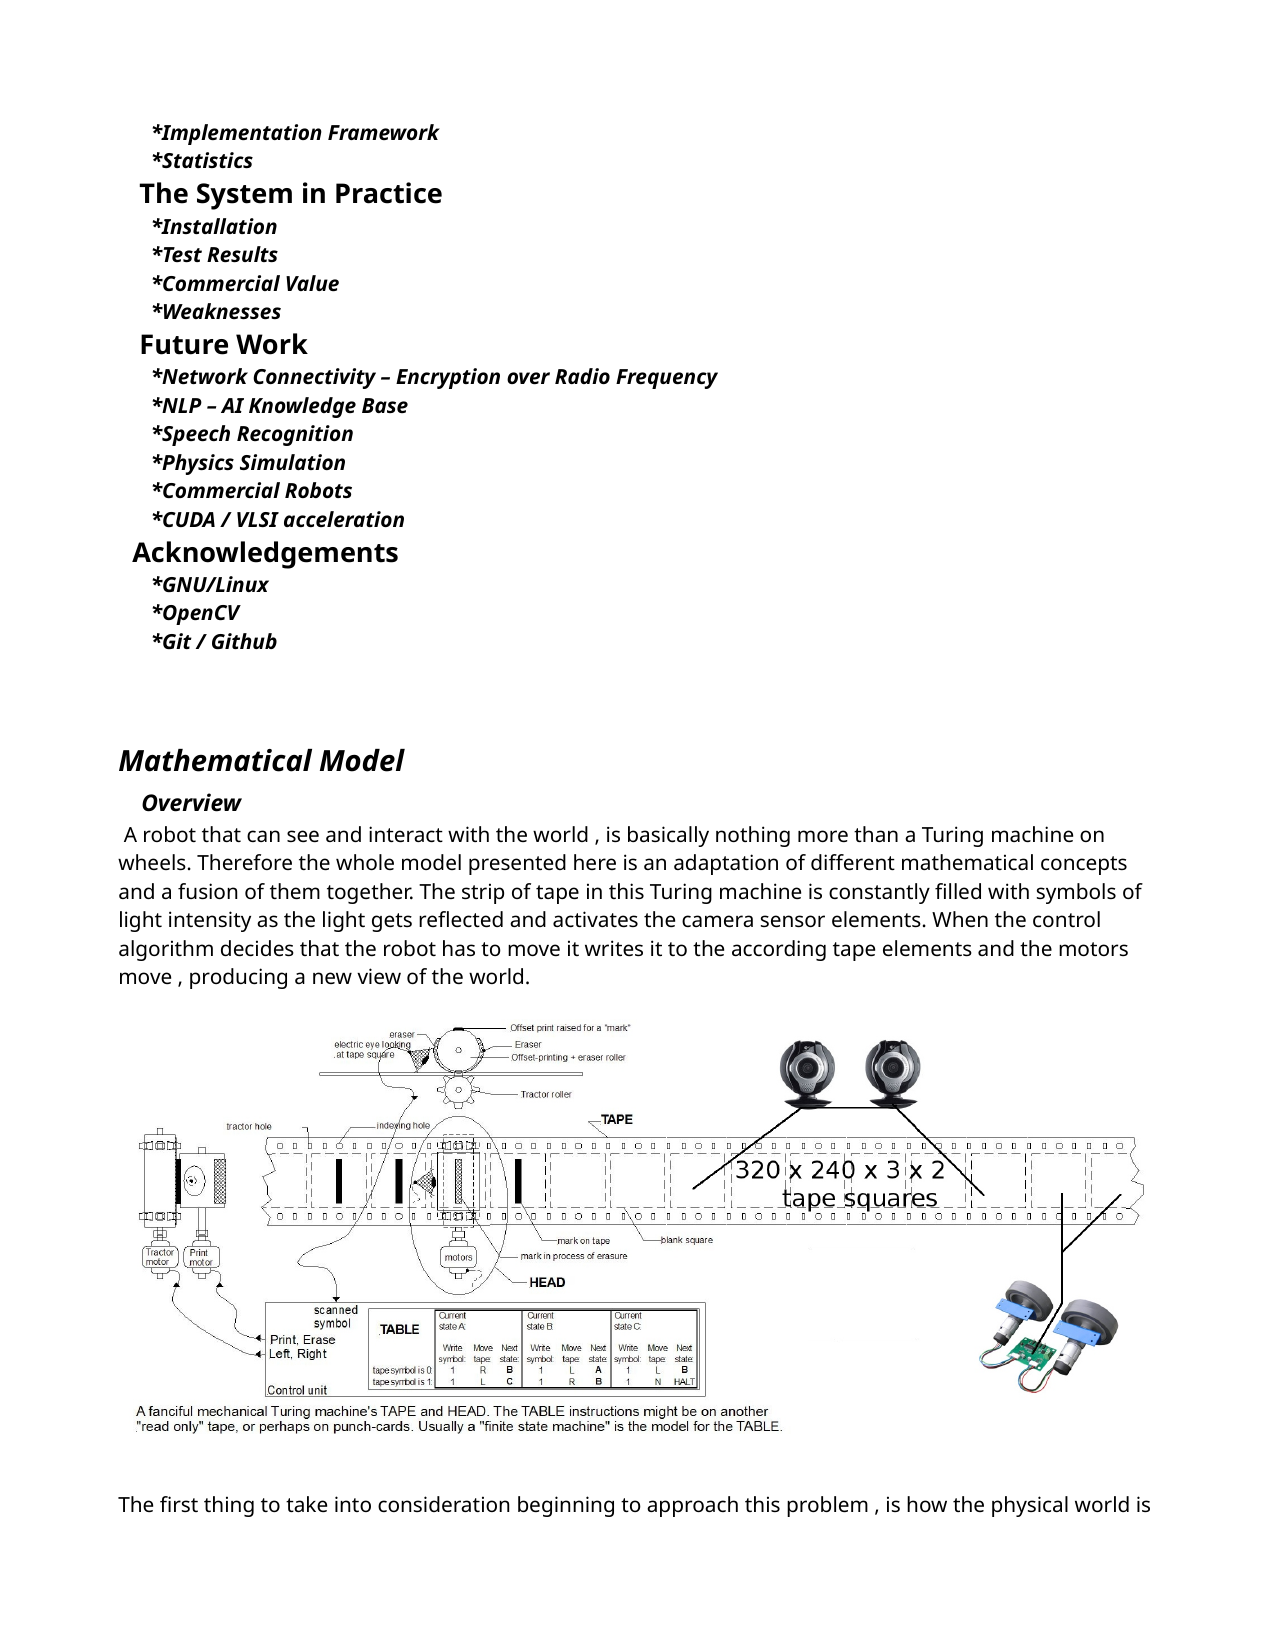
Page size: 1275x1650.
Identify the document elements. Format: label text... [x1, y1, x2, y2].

text Acknowledgements [118, 533, 1157, 570]
text Mathematical Model [118, 741, 1157, 780]
text *NLP – AI Knowledge Base [118, 391, 1157, 419]
text *OpenCV [118, 598, 1157, 627]
text *Network Connectivity – Encryption over Radio Frequency [118, 362, 1157, 391]
text *Statistics [118, 147, 1157, 175]
text *Test Results [118, 240, 1157, 269]
text *Commercial Value [118, 269, 1157, 297]
text *CUDA / VLSI acceleration [118, 505, 1157, 533]
text The first thing to take into consideration beginning to approach this problem , is how the physical world is [118, 1490, 1157, 1518]
text *Implementation Framework [118, 118, 1157, 147]
text The System in Practice [118, 175, 1157, 212]
text *Weaknesses [118, 297, 1157, 326]
text *Installation [118, 212, 1157, 240]
text *GNU/Linux [118, 570, 1157, 598]
text *Commercial Robots [118, 476, 1157, 505]
text A robot that can see and interact with the world , is basically nothing more than a Turing machine on wheels. Therefore the whole model presented here is an adaptation of different mathematical concepts and a fusion of them together. The strip of tape in this Turing machine is constantly filled with symbols of light intensity as the light gets reflected and activates the camera sensor elements. When the control algorithm decides that the robot has to move it writes it to the according tape elements and the motors move , producing a new view of the world. [118, 820, 1157, 991]
text *Git / Github [118, 627, 1157, 655]
text Overview [118, 780, 1157, 820]
text *Physics Simulation [118, 448, 1157, 476]
text Future Work [118, 326, 1157, 362]
picture [128, 1019, 1147, 1434]
text *Speech Recognition [118, 419, 1157, 448]
